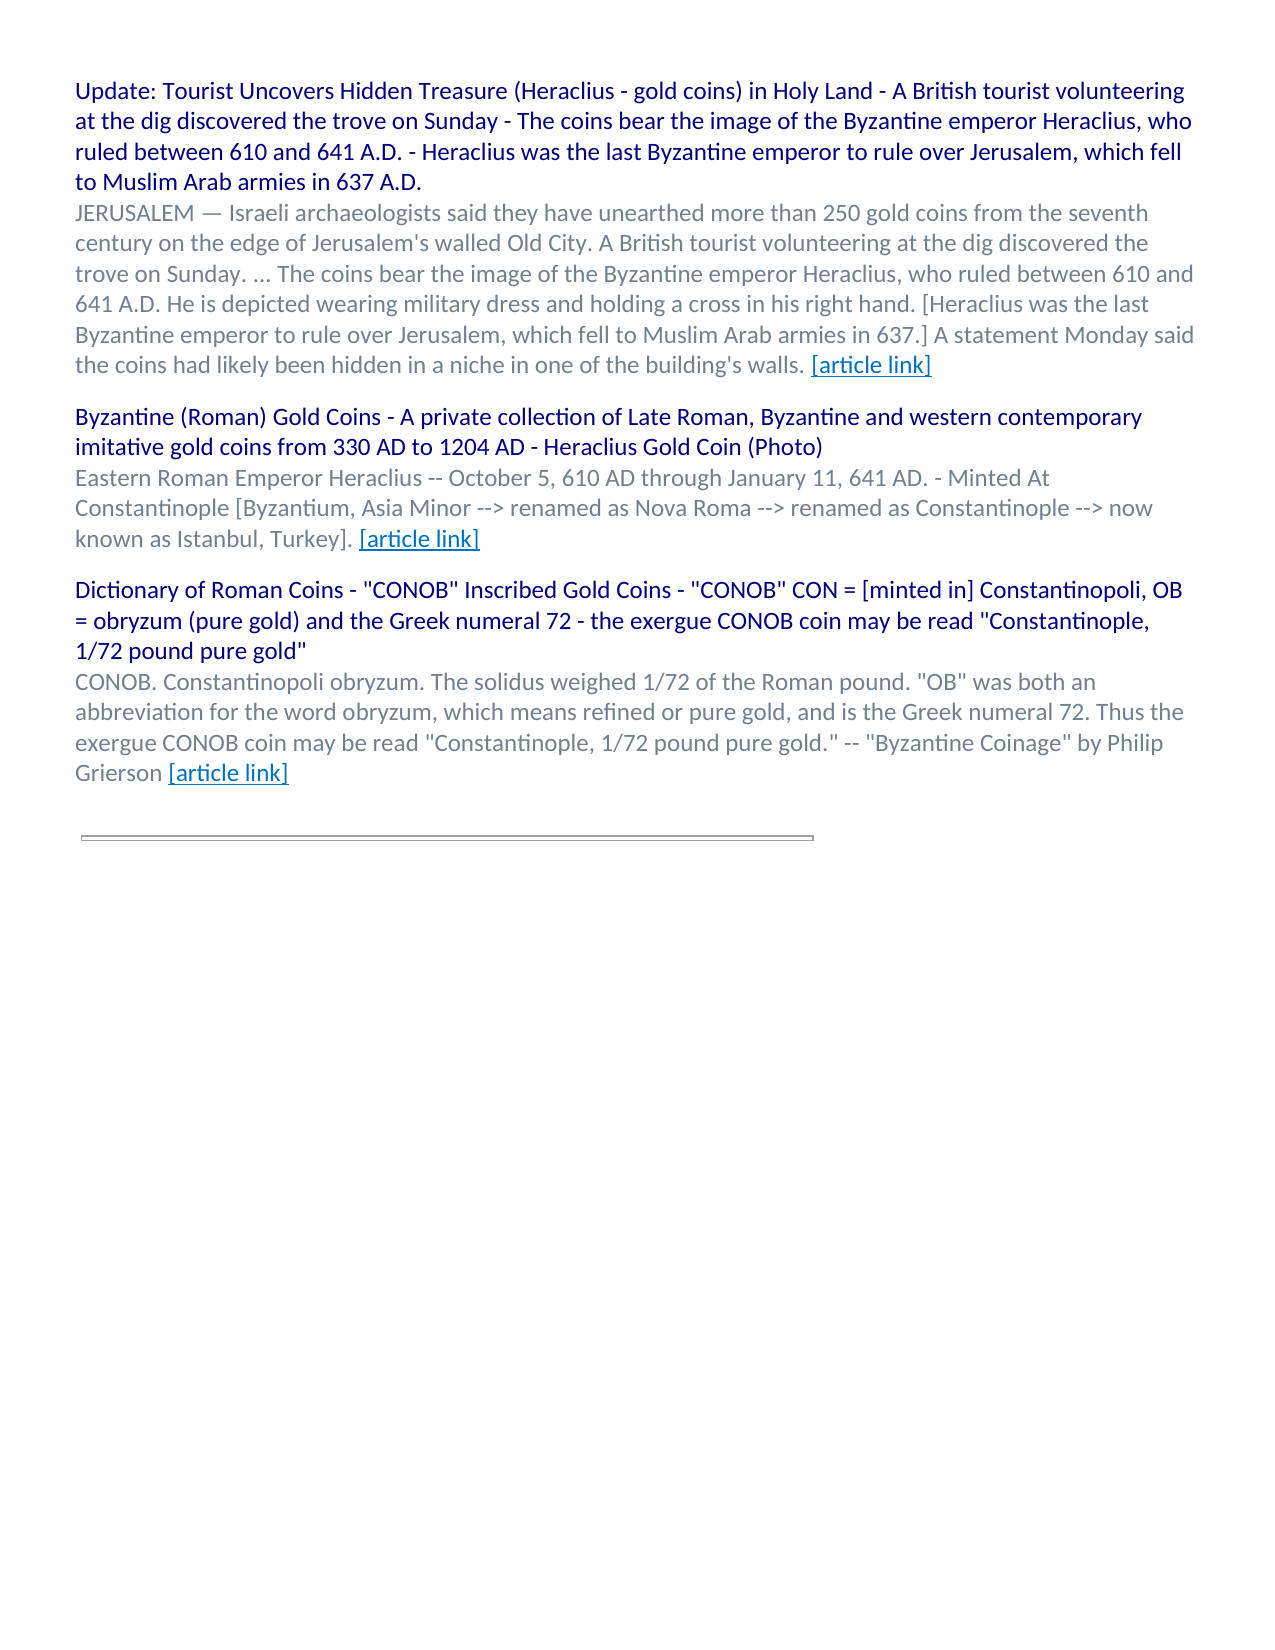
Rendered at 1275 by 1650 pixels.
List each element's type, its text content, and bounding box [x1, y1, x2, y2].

text Update: Tourist Uncovers Hidden Treasure (Heraclius - gold coins) in Holy Land - A British tourist volunteering at the dig discovered the trove on Sunday - The coins bear the image of the Byzantine emperor Heraclius, who ruled between 610 and 641 A.D. - Heraclius was the last Byzantine emperor to rule over Jerusalem, which fell to Muslim Arab armies in 637 A.D. JERUSALEM — Israeli archaeologists said they have unearthed more than 250 gold coins from the seventh century on the edge of Jerusalem's walled Old City. A British tourist volunteering at the dig discovered the trove on Sunday. ... The coins bear the image of the Byzantine emperor Heraclius, who ruled between 610 and 641 A.D. He is depicted wearing military dress and holding a cross in his right hand. [Heraclius was the last Byzantine emperor to rule over Jerusalem, which fell to Muslim Arab armies in 637.] A statement Monday said the coins had likely been hidden in a niche in one of the building's walls. [article link] [75, 75, 1200, 380]
text Dictionary of Roman Coins - "CONOB" Inscribed Gold Coins - "CONOB" CON = [minted in] Constantinopoli, OB = obryzum (pure gold) and the Greek numeral 72 - the exergue CONOB coin may be read "Constantinople, 1/72 pound pure gold" CONOB. Constantinopoli obryzum. The solidus weighed 1/72 of the Roman pound. "OB" was both an abbreviation for the word obryzum, which means refined or pure gold, and is the Greek numeral 72. Thus the exergue CONOB coin may be read "Constantinople, 1/72 pound pure gold." -- "Byzantine Coinage" by Philip Grierson [article link] [75, 574, 1200, 788]
text Byzantine (Roman) Gold Coins - A private collection of Late Roman, Byzantine and western contemporary imitative gold coins from 330 AD to 1204 AD - Heraclius Gold Coin (Photo) Eastern Roman Emperor Heraclius -- October 5, 610 AD through January 11, 641 AD. - Minted At Constantinople [Byzantium, Asia Minor --> renamed as Nova Roma --> renamed as Constantinople --> now known as Istanbul, Turkey]. [article link] [75, 401, 1200, 554]
